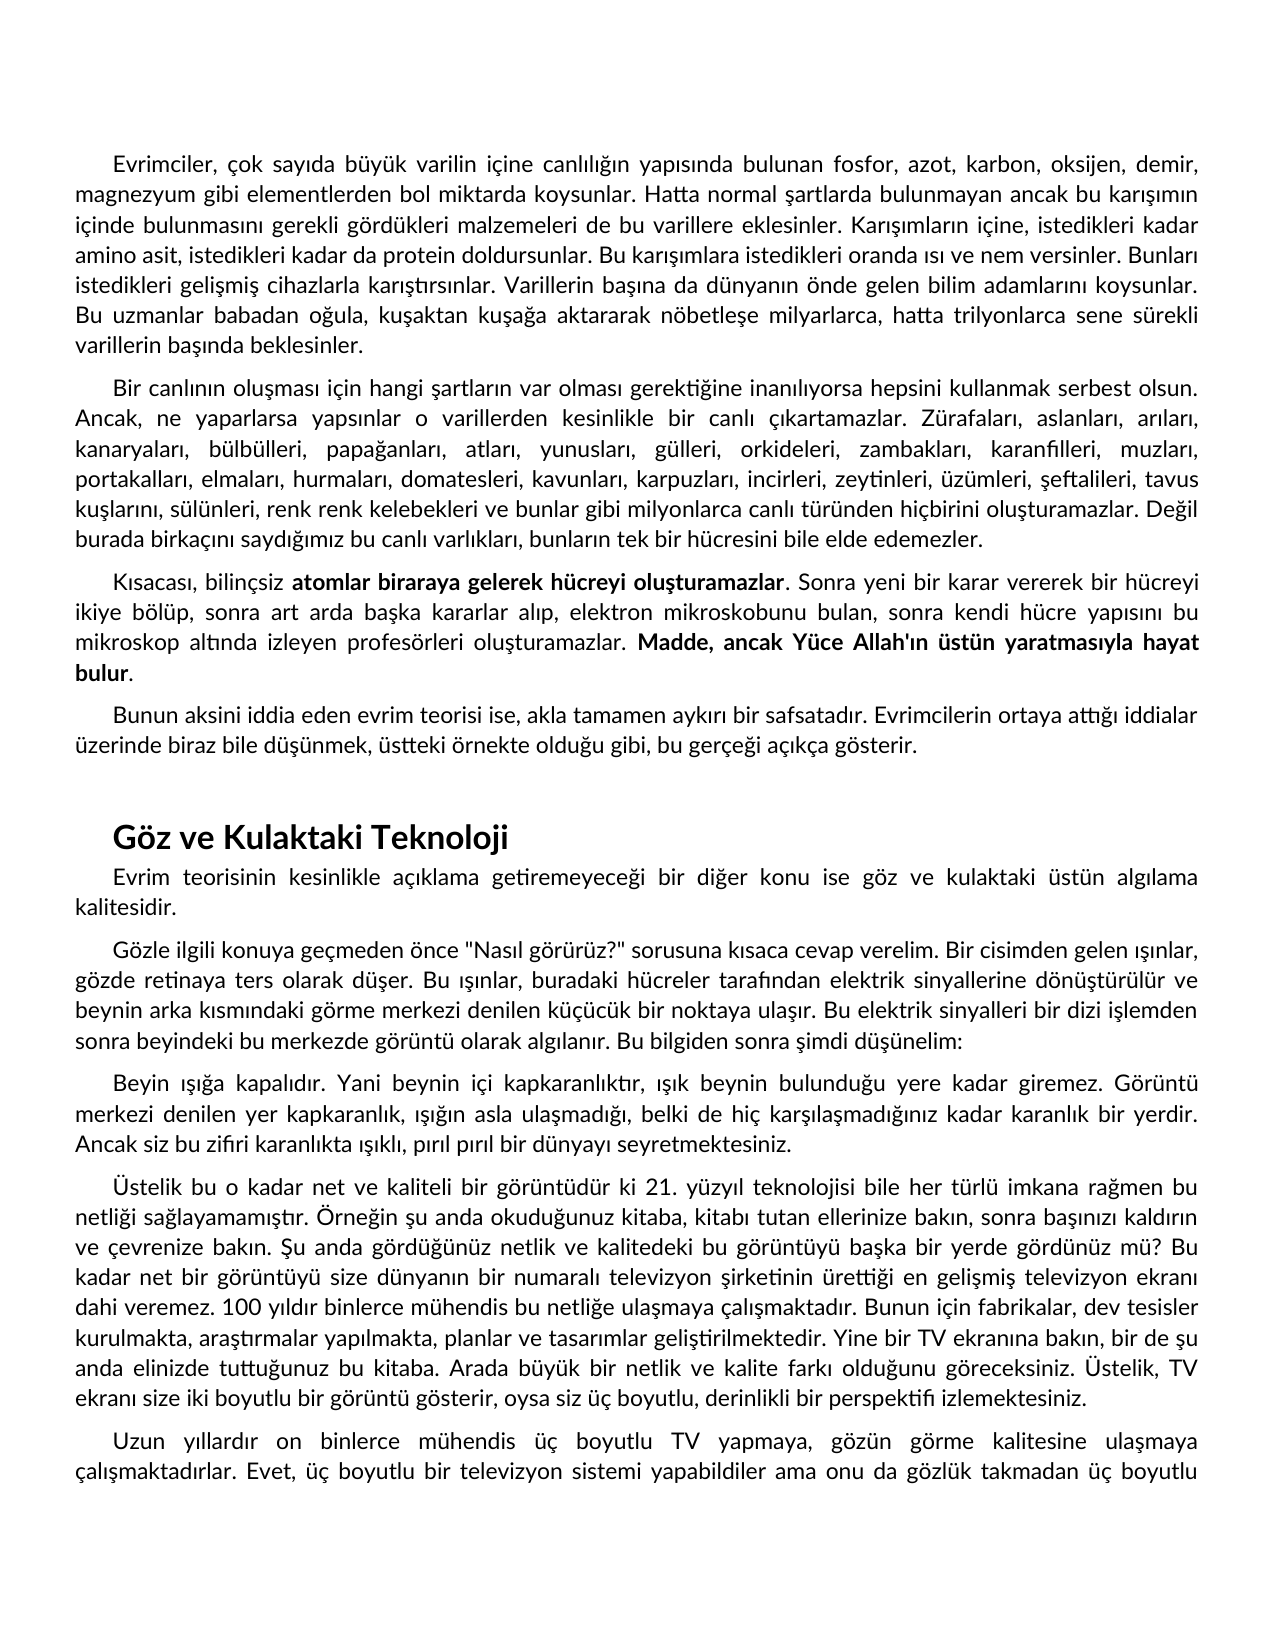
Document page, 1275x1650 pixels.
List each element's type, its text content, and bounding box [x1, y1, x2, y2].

text Üstelik bu o kadar net ve kaliteli bir görüntüdür ki 21. yüzyıl teknolojisi bile her türlü imkana rağmen bu netliği sağlayamamıştır. Örneğin şu anda okuduğunuz kitaba, kitabı tutan ellerinize bakın, sonra başınızı kaldırın ve çevrenize bakın. Şu anda gördüğünüz netlik ve kalitedeki bu görüntüyü başka bir yerde gördünüz mü? Bu kadar net bir görüntüyü size dünyanın bir numaralı televizyon şirketinin ürettiği en gelişmiş televizyon ekranı dahi veremez. 100 yıldır binlerce mühendis bu netliğe ulaşmaya çalışmaktadır. Bunun için fabrikalar, dev tesisler kurulmakta, araştırmalar yapılmakta, planlar ve tasarımlar geliştirilmektedir. Yine bir TV ekranına bakın, bir de şu anda elinizde tuttuğunuz bu kitaba. Arada büyük bir netlik ve kalite farkı olduğunu göreceksiniz. Üstelik, TV ekranı size iki boyutlu bir görüntü gösterir, oysa siz üç boyutlu, derinlikli bir perspektifi izlemektesiniz. [75, 1172, 1200, 1411]
text Kısacası, bilinçsiz atomlar biraraya gelerek hücreyi oluşturamazlar. Sonra yeni bir karar vererek bir hücreyi ikiye bölüp, sonra art arda başka kararlar alıp, elektron mikroskobunu bulan, sonra kendi hücre yapısını bu mikroskop altında izleyen profesörleri oluşturamazlar. Madde, ancak Yüce Allah'ın üstün yaratmasıyla hayat bulur. [75, 568, 1200, 686]
text Bir canlının oluşması için hangi şartların var olması gerektiğine inanılıyorsa hepsini kullanmak serbest olsun. Ancak, ne yaparlarsa yapsınlar o varillerden kesinlikle bir canlı çıkartamazlar. Zürafaları, aslanları, arıları, kanaryaları, bülbülleri, papağanları, atları, yunusları, gülleri, orkideleri, zambakları, karanfilleri, muzları, portakalları, elmaları, hurmaları, domatesleri, kavunları, karpuzları, incirleri, zeytinleri, üzümleri, şeftalileri, tavus kuşlarını, sülünleri, renk renk kelebekleri ve bunlar gibi milyonlarca canlı türünden hiçbirini oluşturamazlar. Değil burada birkaçını saydığımız bu canlı varlıkları, bunların tek bir hücresini bile elde edemezler. [75, 374, 1200, 552]
text Evrimciler, çok sayıda büyük varilin içine canlılığın yapısında bulunan fosfor, azot, karbon, oksijen, demir, magnezyum gibi elementlerden bol miktarda koysunlar. Hatta normal şartlarda bulunmayan ancak bu karışımın içinde bulunmasını gerekli gördükleri malzemeleri de bu varillere eklesinler. Karışımların içine, istedikleri kadar amino asit, istedikleri kadar da protein doldursunlar. Bu karışımlara istedikleri oranda ısı ve nem versinler. Bunları istedikleri gelişmiş cihazlarla karıştırsınlar. Varillerin başına da dünyanın önde gelen bilim adamlarını koysunlar. Bu uzmanlar babadan oğula, kuşaktan kuşağa aktararak nöbetleşe milyarlarca, hatta trilyonlarca sene sürekli varillerin başında beklesinler. [75, 150, 1200, 359]
text Beyin ışığa kapalıdır. Yani beynin içi kapkaranlıktır, ışık beynin bulunduğu yere kadar giremez. Görüntü merkezi denilen yer kapkaranlık, ışığın asla ulaşmadığı, belki de hiç karşılaşmadığınız kadar karanlık bir yerdir. Ancak siz bu zifiri karanlıkta ışıklı, pırıl pırıl bir dünyayı seyretmektesiniz. [75, 1069, 1200, 1157]
text Gözle ilgili konuya geçmeden önce "Nasıl görürüz?" sorusuna kısaca cevap verelim. Bir cisimden gelen ışınlar, gözde retinaya ters olarak düşer. Bu ışınlar, buradaki hücreler tarafından elektrik sinyallerine dönüştürülür ve beynin arka kısmındaki görme merkezi denilen küçücük bir noktaya ulaşır. Bu elektrik sinyalleri bir dizi işlemden sonra beyindeki bu merkezde görüntü olarak algılanır. Bu bilgiden sonra şimdi düşünelim: [75, 936, 1200, 1054]
text Evrim teorisinin kesinlikle açıklama getiremeyeceği bir diğer konu ise göz ve kulaktaki üstün algılama kalitesidir. [75, 863, 1200, 921]
subtitle Göz ve Kulaktaki Teknoloji [112, 817, 1200, 857]
text Bunun aksini iddia eden evrim teorisi ise, akla tamamen aykırı bir safsatadır. Evrimcilerin ortaya attığı iddialar üzerinde biraz bile düşünmek, üstteki örnekte olduğu gibi, bu gerçeği açıkça gösterir. [75, 701, 1200, 759]
text Uzun yıllardır on binlerce mühendis üç boyutlu TV yapmaya, gözün görme kalitesine ulaşmaya çalışmaktadırlar. Evet, üç boyutlu bir televizyon sistemi yapabildiler ama onu da gözlük takmadan üç boyutlu [75, 1426, 1200, 1484]
